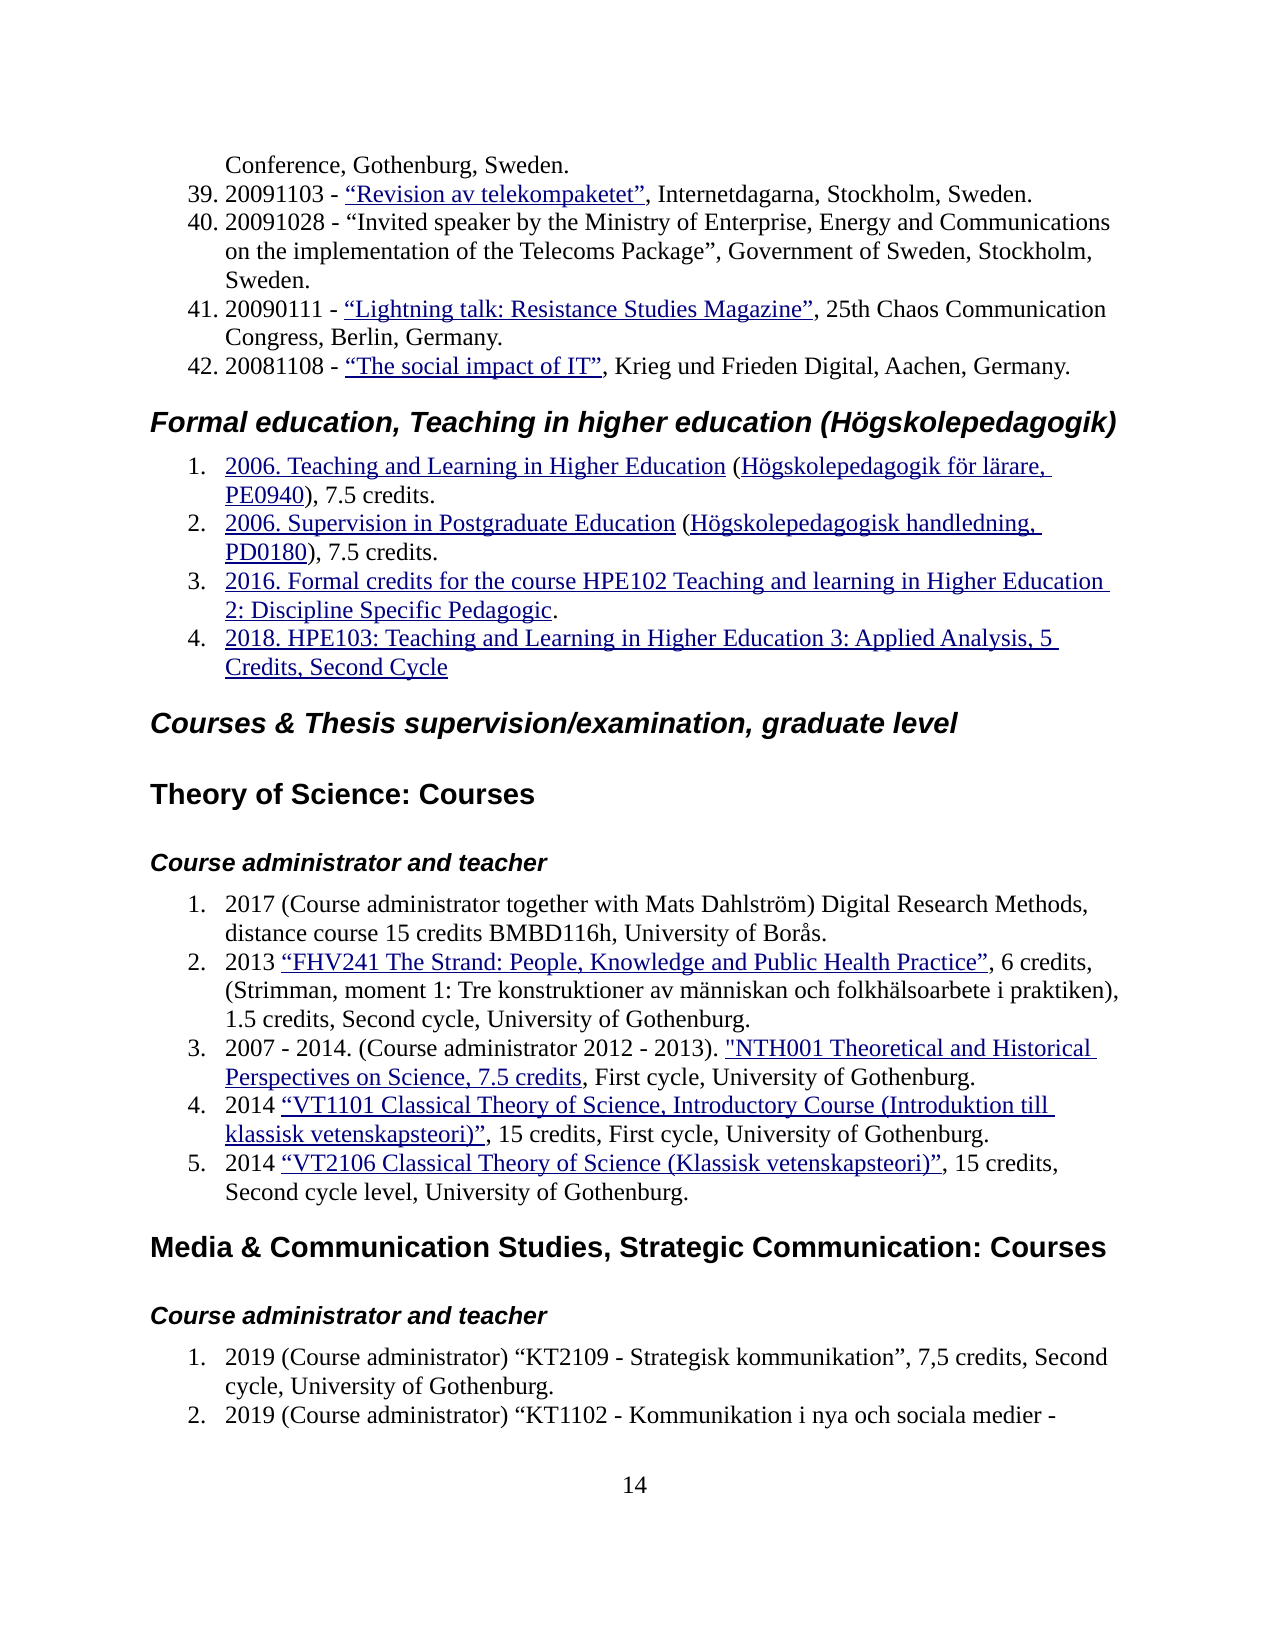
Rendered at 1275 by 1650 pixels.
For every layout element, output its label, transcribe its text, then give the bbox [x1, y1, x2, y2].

list 2006. Teaching and Learning in Higher Education (Högskolepedagogik för lärare, PE0940), 7.5 credits. [187, 451, 1125, 508]
list 2006. Supervision in Postgraduate Education (Högskolepedagogisk handledning, PD0180), 7.5 credits. [187, 508, 1125, 566]
subtitle Course administrator and teacher [150, 848, 1125, 877]
subtitle Theory of Science: Courses [150, 777, 1125, 811]
list 2013 “FHV241 The Strand: People, Knowledge and Public Health Practice”, 6 credits, (Strimman, moment 1: Tre konstruktioner av människan och folkhälsoarbete i praktiken), 1.5 credits, Second cycle, University of Gothenburg. [187, 947, 1125, 1033]
list 20091103 - “Revision av telekompaketet”, Internetdagarna, Stockholm, Sweden. [187, 179, 1125, 207]
list 20090111 - “Lightning talk: Resistance Studies Magazine”, 25th Chaos Communication Congress, Berlin, Germany. [187, 294, 1125, 351]
list 2016. Formal credits for the course HPE102 Teaching and learning in Higher Education 2: Discipline Specific Pedagogic. [187, 566, 1125, 623]
subtitle Media & Communication Studies, Strategic Communication: Courses [150, 1230, 1125, 1264]
subtitle Course administrator and teacher [150, 1301, 1125, 1330]
list 2007 - 2014. (Course administrator 2012 - 2013). "NTH001 Theoretical and Historical Perspectives on Science, 7.5 credits, First cycle, University of Gothenburg. [187, 1033, 1125, 1090]
list 2017 (Course administrator together with Mats Dahlström) Digital Research Methods, distance course 15 credits BMBD116h, University of Borås. [187, 889, 1125, 947]
list Conference, Gothenburg, Sweden. [187, 150, 1125, 179]
list 2014 “VT1101 Classical Theory of Science, Introductory Course (Introduktion till klassisk vetenskapsteori)”, 15 credits, First cycle, University of Gothenburg. [187, 1090, 1125, 1148]
list 20091028 - “Invited speaker by the Ministry of Enterprise, Energy and Communications on the implementation of the Telecoms Package”, Government of Sweden, Stockholm, Sweden. [187, 207, 1125, 294]
list 2018. HPE103: Teaching and Learning in Higher Education 3: Applied Analysis, 5 Credits, Second Cycle [187, 623, 1125, 681]
list 2019 (Course administrator) “KT2109 - Strategisk kommunikation”, 7,5 credits, Second cycle, University of Gothenburg. [187, 1342, 1125, 1400]
list 20081108 - “The social impact of IT”, Krieg und Frieden Digital, Aachen, Germany. [187, 351, 1125, 380]
list 2014 “VT2106 Classical Theory of Science (Klassisk vetenskapsteori)”, 15 credits, Second cycle level, University of Gothenburg. [187, 1148, 1125, 1205]
subtitle Courses & Thesis supervision/examination, graduate level [150, 706, 1125, 739]
subtitle Formal education, Teaching in higher education (Högskolepedagogik) [150, 405, 1125, 438]
list 2019 (Course administrator) “KT1102 - Kommunikation i nya och sociala medier [187, 1400, 1125, 1429]
